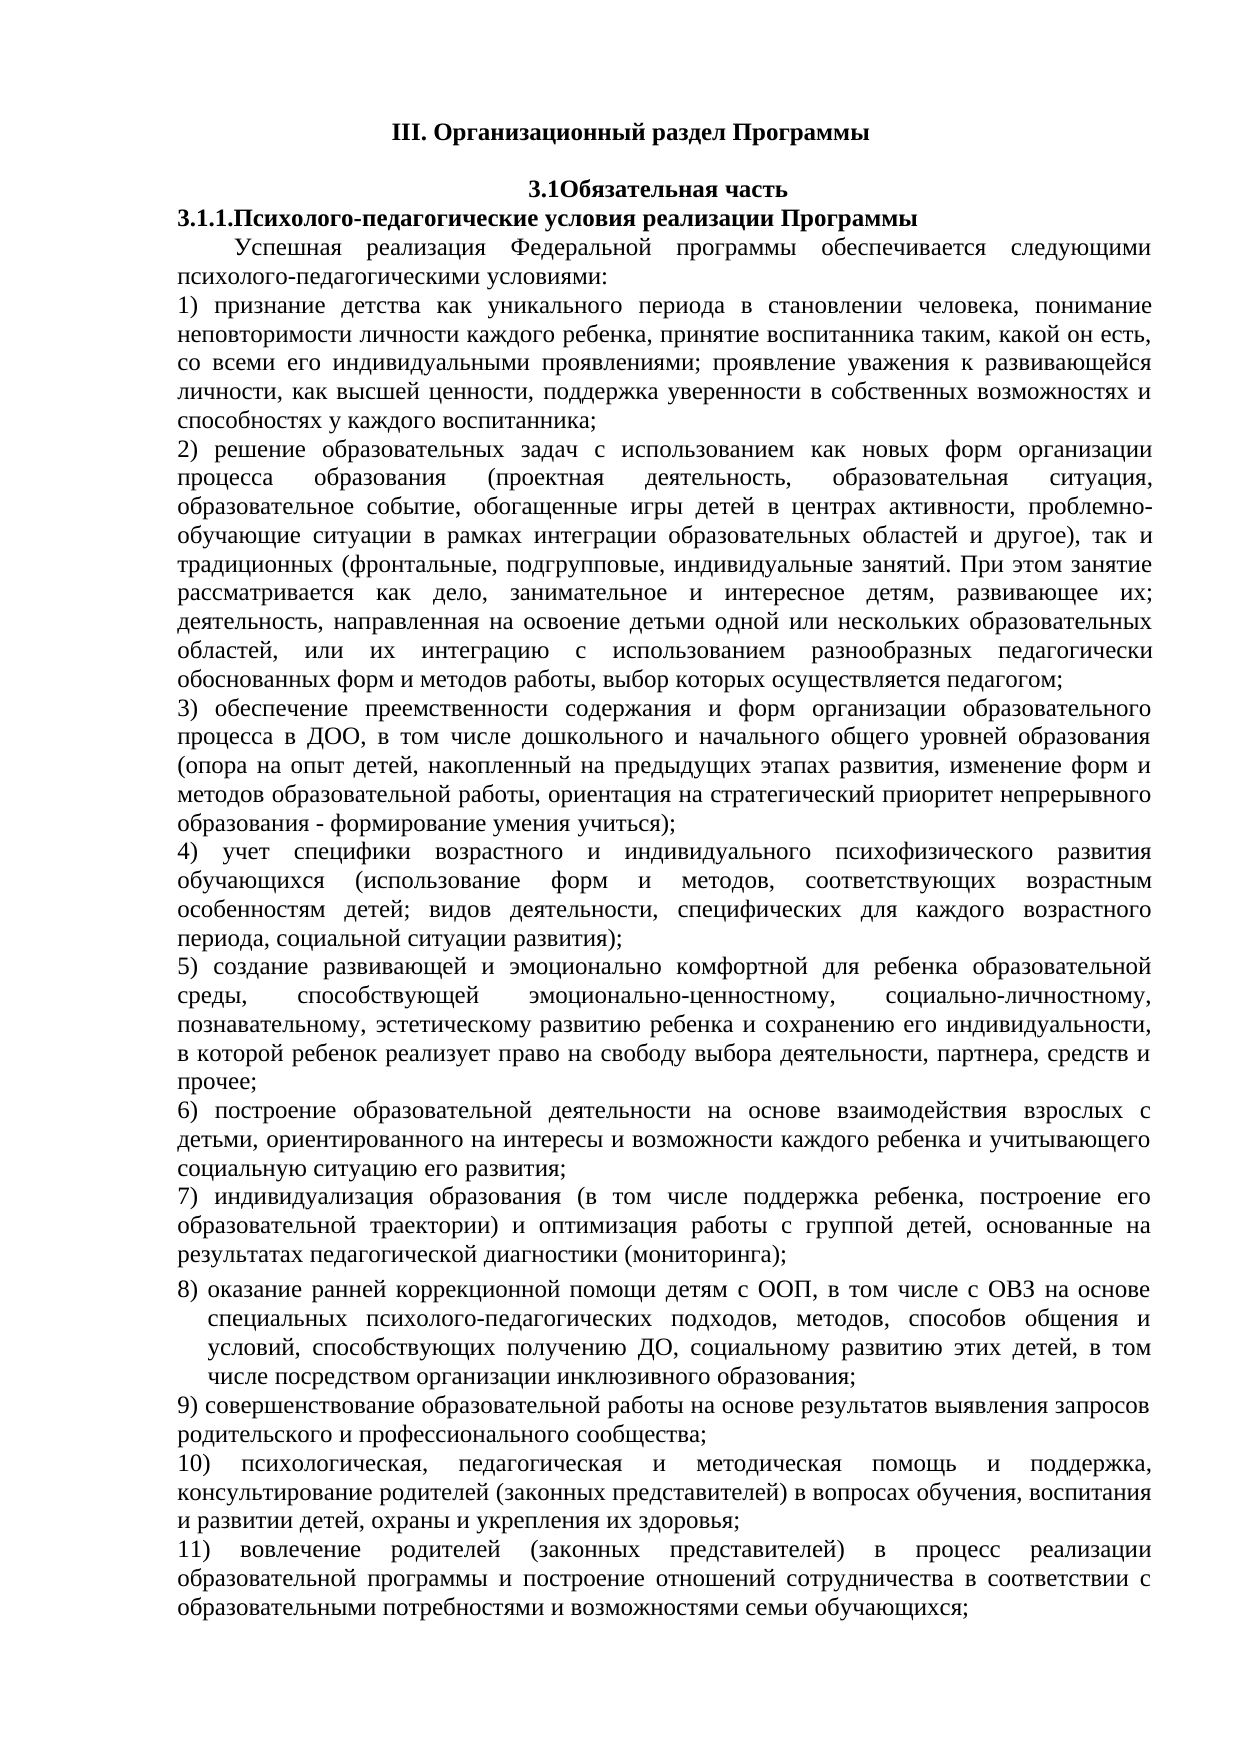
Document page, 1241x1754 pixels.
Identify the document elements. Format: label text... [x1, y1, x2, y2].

list совершенствование образовательной работы на основе результатов выявления запросов родительского и профессионального сообщества; [177, 1390, 1151, 1447]
list создание развивающей и эмоционально комфортной для ребенка образовательной среды, способствующей эмоционально-ценностному, социально-личностному, познавательному, эстетическому развитию ребенка и сохранению его индивидуальности, в которой ребенок реализует право на свободу выбора деятельности, партнера, средств и прочее; [177, 951, 1152, 1095]
list оказание ранней коррекционной помощи детям с ООП, в том числе с ОВЗ на основе специальных психолого-педагогических подходов, методов, способов общения и условий, способствующих получению ДО, социальному развитию этих детей, в том числе посредством организации инклюзивного образования; [177, 1274, 1151, 1389]
subtitle III. Организационный раздел Программы [385, 117, 1230, 145]
list признание детства как уникального периода в становлении человека, понимание неповторимости личности каждого ребенка, принятие воспитанника таким, какой он есть, со всеми его индивидуальными проявлениями; проявление уважения к развивающейся личности, как высшей ценности, поддержка уверенности в собственных возможностях и способностях у каждого воспитанника; [177, 290, 1153, 434]
list решение образовательных задач с использованием как новых форм организации процесса образования (проектная деятельность, образовательная ситуация, образовательное событие, обогащенные игры детей в центрах активности, проблемно- обучающие ситуации в рамках интеграции образовательных областей и другое), так и традиционных (фронтальные, подгрупповые, индивидуальные занятий. При этом занятие рассматривается как дело, занимательное и интересное детям, развивающее их; деятельность, направленная на освоение детьми одной или нескольких образовательных областей, или их интеграцию с использованием разнообразных педагогически обоснованных форм и методов работы, выбор которых осуществляется педагогом; [177, 434, 1153, 692]
list обеспечение преемственности содержания и форм организации образовательного процесса в ДОО, в том числе дошкольного и начального общего уровней образования (опора на опыт детей, накопленный на предыдущих этапах развития, изменение форм и методов образовательной работы, ориентация на стратегический приоритет непрерывного образования - формирование умения учиться); [177, 693, 1152, 836]
list построение образовательной деятельности на основе взаимодействия взрослых с детьми, ориентированного на интересы и возможности каждого ребенка и учитывающего социальную ситуацию его развития; [177, 1095, 1151, 1181]
text Успешная реализация Федеральной программы обеспечивается следующими психолого-педагогическими условиями: [177, 232, 1151, 289]
subtitle 3.1Обязательная часть [528, 174, 1230, 203]
list индивидуализация образования (в том числе поддержка ребенка, построение его образовательной траектории) и оптимизация работы с группой детей, основанные на результатах педагогической диагностики (мониторинга); [177, 1181, 1151, 1268]
list психологическая, педагогическая и методическая помощь и поддержка, консультирование родителей (законных представителей) в вопросах обучения, воспитания и развитии детей, охраны и укрепления их здоровья; [177, 1448, 1152, 1534]
list 3.1.1.Психолого-педагогические условия реализации Программы [177, 203, 1230, 232]
list учет специфики возрастного и индивидуального психофизического развития обучающихся (использование форм и методов, соответствующих возрастным особенностям детей; видов деятельности, специфических для каждого возрастного периода, социальной ситуации развития); [177, 836, 1152, 951]
list вовлечение родителей (законных представителей) в процесс реализации образовательной программы и построение отношений сотрудничества в соответствии с образовательными потребностями и возможностями семьи обучающихся; [177, 1534, 1152, 1620]
